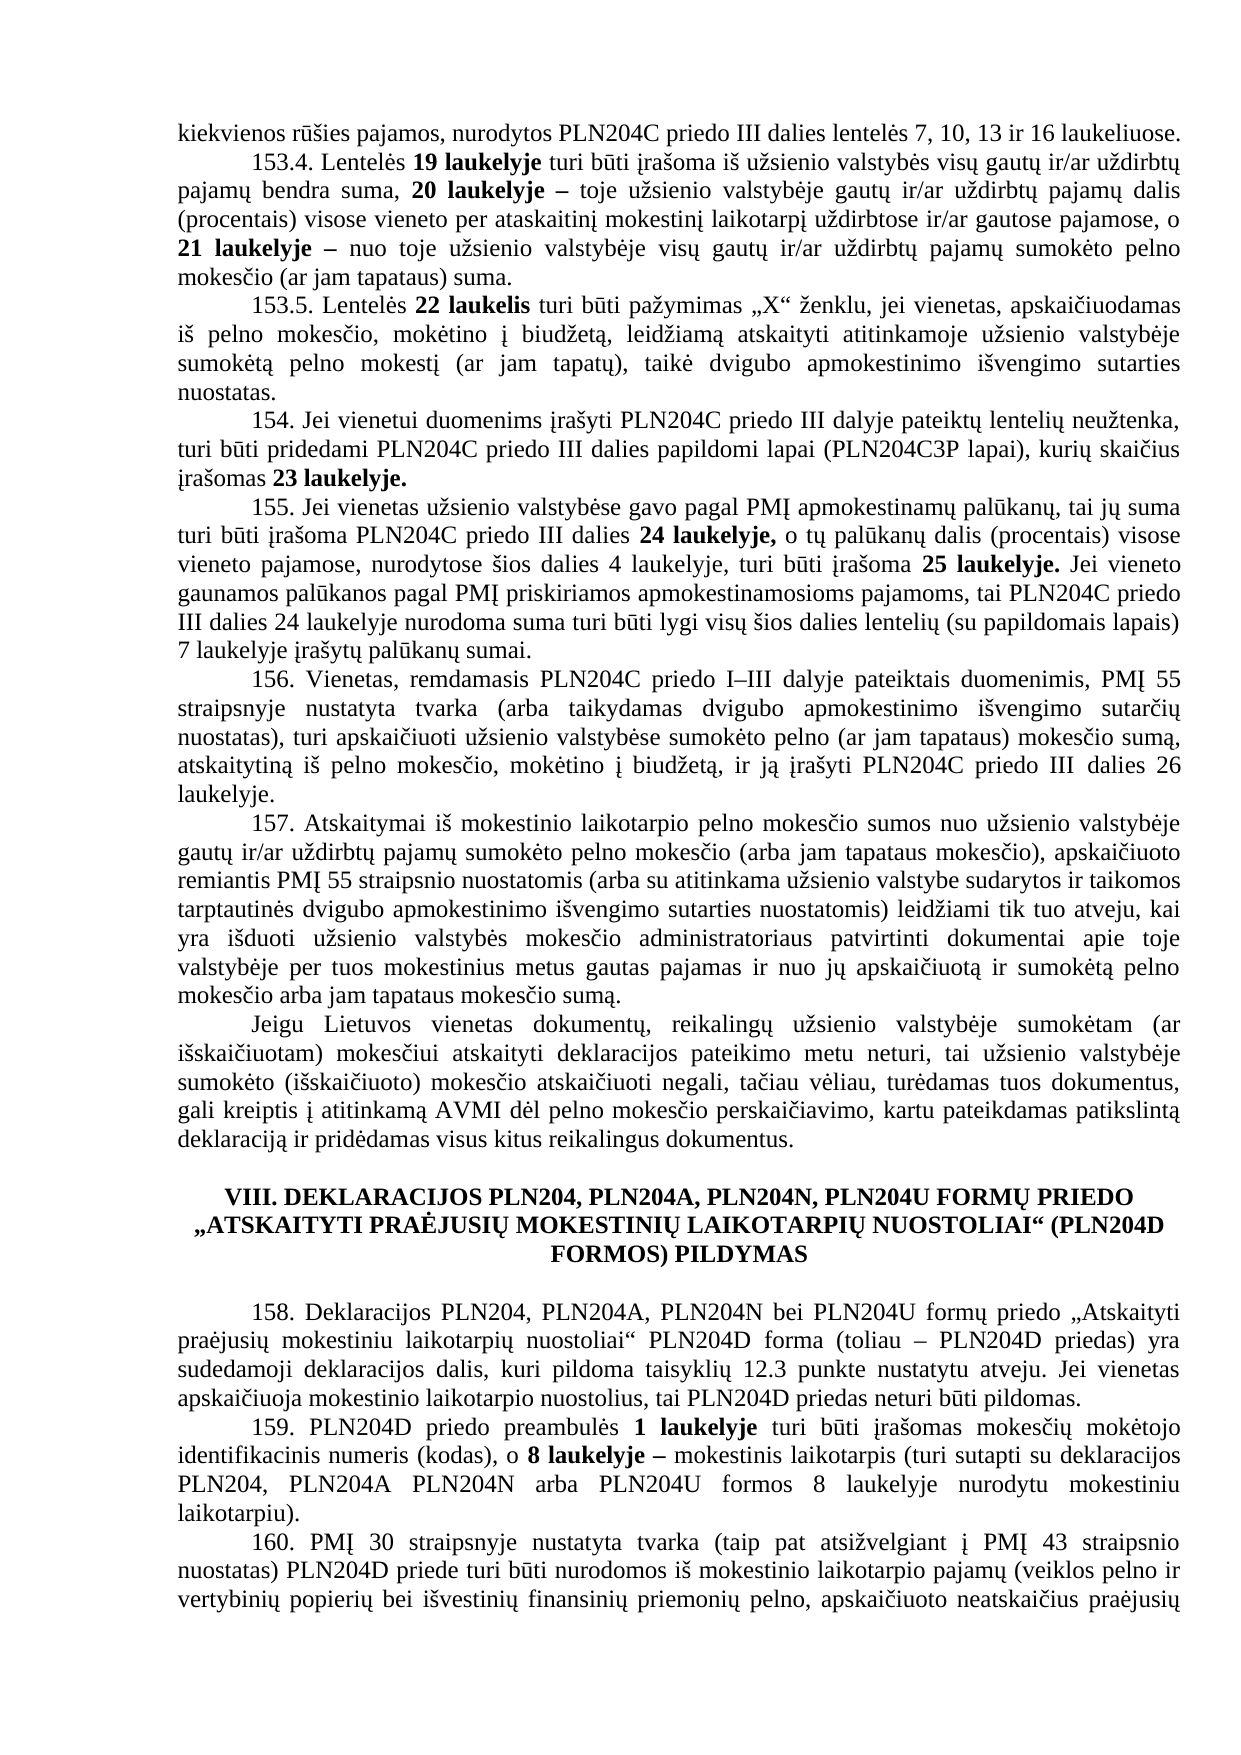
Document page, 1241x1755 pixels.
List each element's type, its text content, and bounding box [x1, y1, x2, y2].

text 156. Vienetas, remdamasis PLN204C priedo I–III dalyje pateiktais duomenimis, PMĮ 55 straipsnyje nustatyta tvarka (arba taikydamas dvigubo apmokestinimo išvengimo sutarčių nuostatas), turi apskaičiuoti užsienio valstybėse sumokėto pelno (ar jam tapataus) mokesčio sumą, atskaitytiną iš pelno mokesčio, mokėtino į biudžetą, ir ją įrašyti PLN204C priedo III dalies 26 laukelyje. [177, 664, 1181, 808]
text 153.5. Lentelės 22 laukelis turi būti pažymimas „X“ ženklu, jei vienetas, apskaičiuodamas iš pelno mokesčio, mokėtino į biudžetą, leidžiamą atskaityti atitinkamoje užsienio valstybėje sumokėtą pelno mokestį (ar jam tapatų), taikė dvigubo apmokestinimo išvengimo sutarties nuostatas. [177, 291, 1181, 406]
text 157. Atskaitymai iš mokestinio laikotarpio pelno mokesčio sumos nuo užsienio valstybėje gautų ir/ar uždirbtų pajamų sumokėto pelno mokesčio (arba jam tapataus mokesčio), apskaičiuoto remiantis PMĮ 55 straipsnio nuostatomis (arba su atitinkama užsienio valstybe sudarytos ir taikomos tarptautinės dvigubo apmokestinimo išvengimo sutarties nuostatomis) leidžiami tik tuo atveju, kai yra išduoti užsienio valstybės mokesčio administratoriaus patvirtinti dokumentai apie toje valstybėje per tuos mokestinius metus gautas pajamas ir nuo jų apskaičiuotą ir sumokėtą pelno mokesčio arba jam tapataus mokesčio sumą. [177, 808, 1181, 1009]
text 153.4. Lentelės 19 laukelyje turi būti įrašoma iš užsienio valstybės visų gautų ir/ar uždirbtų pajamų bendra suma, 20 laukelyje – toje užsienio valstybėje gautų ir/ar uždirbtų pajamų dalis (procentais) visose vieneto per ataskaitinį mokestinį laikotarpį uždirbtose ir/ar gautose pajamose, o 21 laukelyje – nuo toje užsienio valstybėje visų gautų ir/ar uždirbtų pajamų sumokėto pelno mokesčio (ar jam tapataus) suma. [177, 147, 1181, 291]
text 155. Jei vienetas užsienio valstybėse gavo pagal PMĮ apmokestinamų palūkanų, tai jų suma turi būti įrašoma PLN204C priedo III dalies 24 laukelyje, o tų palūkanų dalis (procentais) visose vieneto pajamose, nurodytose šios dalies 4 laukelyje, turi būti įrašoma 25 laukelyje. Jei vieneto gaunamos palūkanos pagal PMĮ priskiriamos apmokestinamosioms pajamoms, tai PLN204C priedo III dalies 24 laukelyje nurodoma suma turi būti lygi visų šios dalies lentelių (su papildomais lapais) 7 laukelyje įrašytų palūkanų sumai. [177, 492, 1181, 664]
text 160. PMĮ 30 straipsnyje nustatyta tvarka (taip pat atsižvelgiant į PMĮ 43 straipsnio nuostatas) PLN204D priede turi būti nurodomos iš mokestinio laikotarpio pajamų (veiklos pelno ir vertybinių popierių bei išvestinių finansinių priemonių pelno, apskaičiuoto neatskaičius praėjusių [177, 1527, 1181, 1613]
text Jeigu Lietuvos vienetas dokumentų, reikalingų užsienio valstybėje sumokėtam (ar išskaičiuotam) mokesčiui atskaityti deklaracijos pateikimo metu neturi, tai užsienio valstybėje sumokėto (išskaičiuoto) mokesčio atskaičiuoti negali, tačiau vėliau, turėdamas tuos dokumentus, gali kreiptis į atitinkamą AVMI dėl pelno mokesčio perskaičiavimo, kartu pateikdamas patikslintą deklaraciją ir pridėdamas visus kitus reikalingus dokumentus. [177, 1009, 1181, 1153]
text 154. Jei vienetui duomenims įrašyti PLN204C priedo III dalyje pateiktų lentelių neužtenka, turi būti pridedami PLN204C priedo III dalies papildomi lapai (PLN204C3P lapai), kurių skaičius įrašomas 23 laukelyje. [177, 406, 1181, 492]
text 158. Deklaracijos PLN204, PLN204A, PLN204N bei PLN204U formų priedo „Atskaityti praėjusių mokestiniu laikotarpių nuostoliai“ PLN204D forma (toliau – PLN204D priedas) yra sudedamoji deklaracijos dalis, kuri pildoma taisyklių 12.3 punkte nustatytu atveju. Jei vienetas apskaičiuoja mokestinio laikotarpio nuostolius, tai PLN204D priedas neturi būti pildomas. [177, 1297, 1181, 1412]
text VIII. DEKLARACIJOS PLN204, PLN204A, PLN204N, PLN204U FORMŲ PRIEDO „ATSKAITYTI PRAĖJUSIŲ MOKESTINIŲ LAIKOTARPIŲ NUOSTOLIAI“ (PLN204D FORMOS) PILDYMAS [177, 1182, 1181, 1268]
text 159. PLN204D priedo preambulės 1 laukelyje turi būti įrašomas mokesčių mokėtojo identifikacinis numeris (kodas), o 8 laukelyje – mokestinis laikotarpis (turi sutapti su deklaracijos PLN204, PLN204A PLN204N arba PLN204U formos 8 laukelyje nurodytu mokestiniu laikotarpiu). [177, 1412, 1181, 1527]
text kiekvienos rūšies pajamos, nurodytos PLN204C priedo III dalies lentelės 7, 10, 13 ir 16 laukeliuose. [177, 118, 1181, 147]
